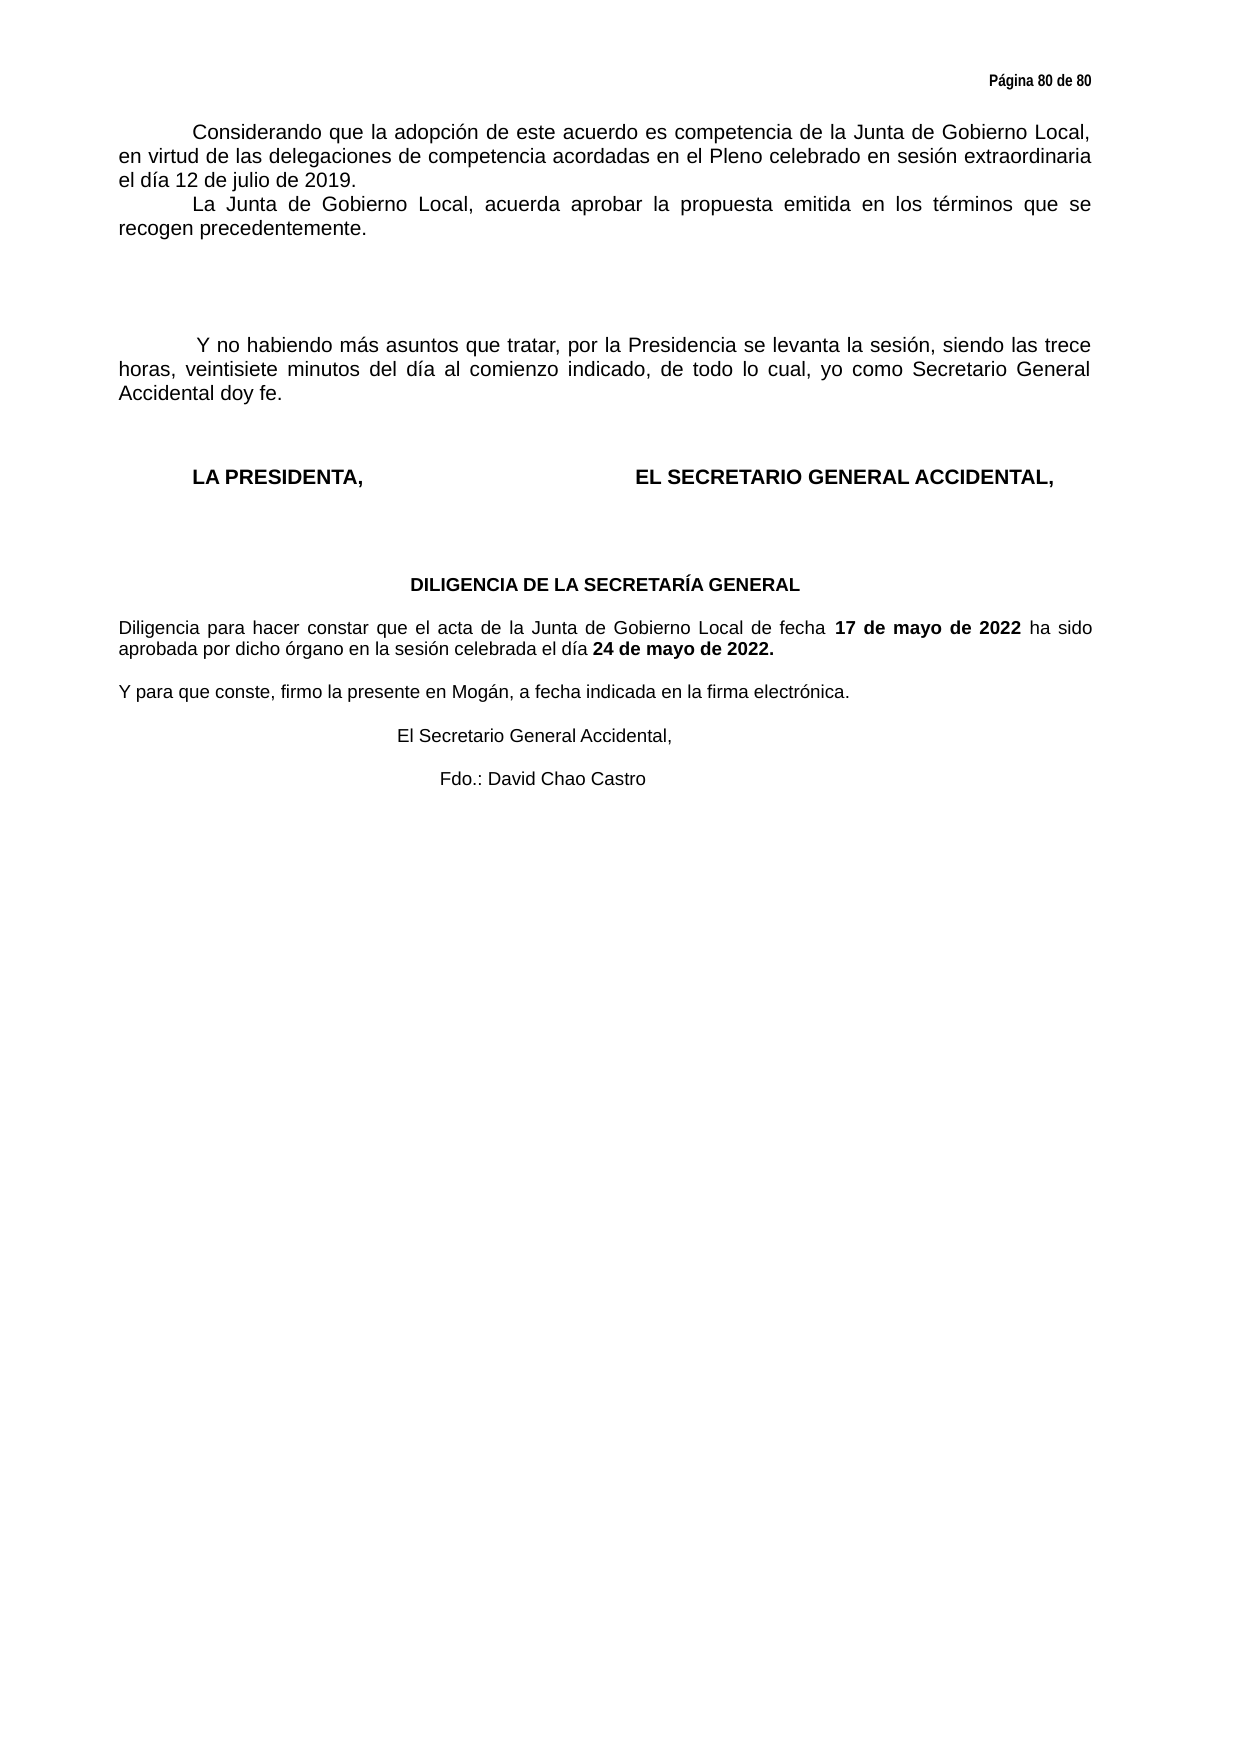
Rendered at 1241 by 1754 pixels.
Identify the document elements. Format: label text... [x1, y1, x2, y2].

text Y no habiendo más asuntos que tratar, por la Presidencia se levanta la sesión, siendo las trece horas, veintisiete minutos del día al comienzo indicado, de todo lo cual, yo como Secretario General Accidental doy fe. [118, 333, 1092, 405]
text La Junta de Gobierno Local, acuerda aprobar la propuesta emitida en los términos que se recogen precedentemente. [118, 192, 1092, 239]
text El Secretario General Accidental, [118, 724, 1092, 746]
text Considerando que la adopción de este acuerdo es competencia de la Junta de Gobierno Local, en virtud de las delegaciones de competencia acordadas en el Pleno celebrado en sesión extraordinaria el día 12 de julio de 2019. [118, 120, 1092, 192]
text Fdo.: David Chao Castro [118, 768, 1092, 789]
text Diligencia para hacer constar que el acta de la Junta de Gobierno Local de fecha 17 de mayo de 2022 ha sido aprobada por dicho órgano en la sesión celebrada el día 24 de mayo de 2022. [118, 617, 1092, 660]
text LA PRESIDENTA, EL SECRETARIO GENERAL ACCIDENTAL, [118, 465, 1092, 489]
text DILIGENCIA DE LA SECRETARÍA GENERAL [118, 573, 1092, 595]
text Y para que conste, firmo la presente en Mogán, a fecha indicada en la firma electrónica. [118, 681, 1092, 703]
